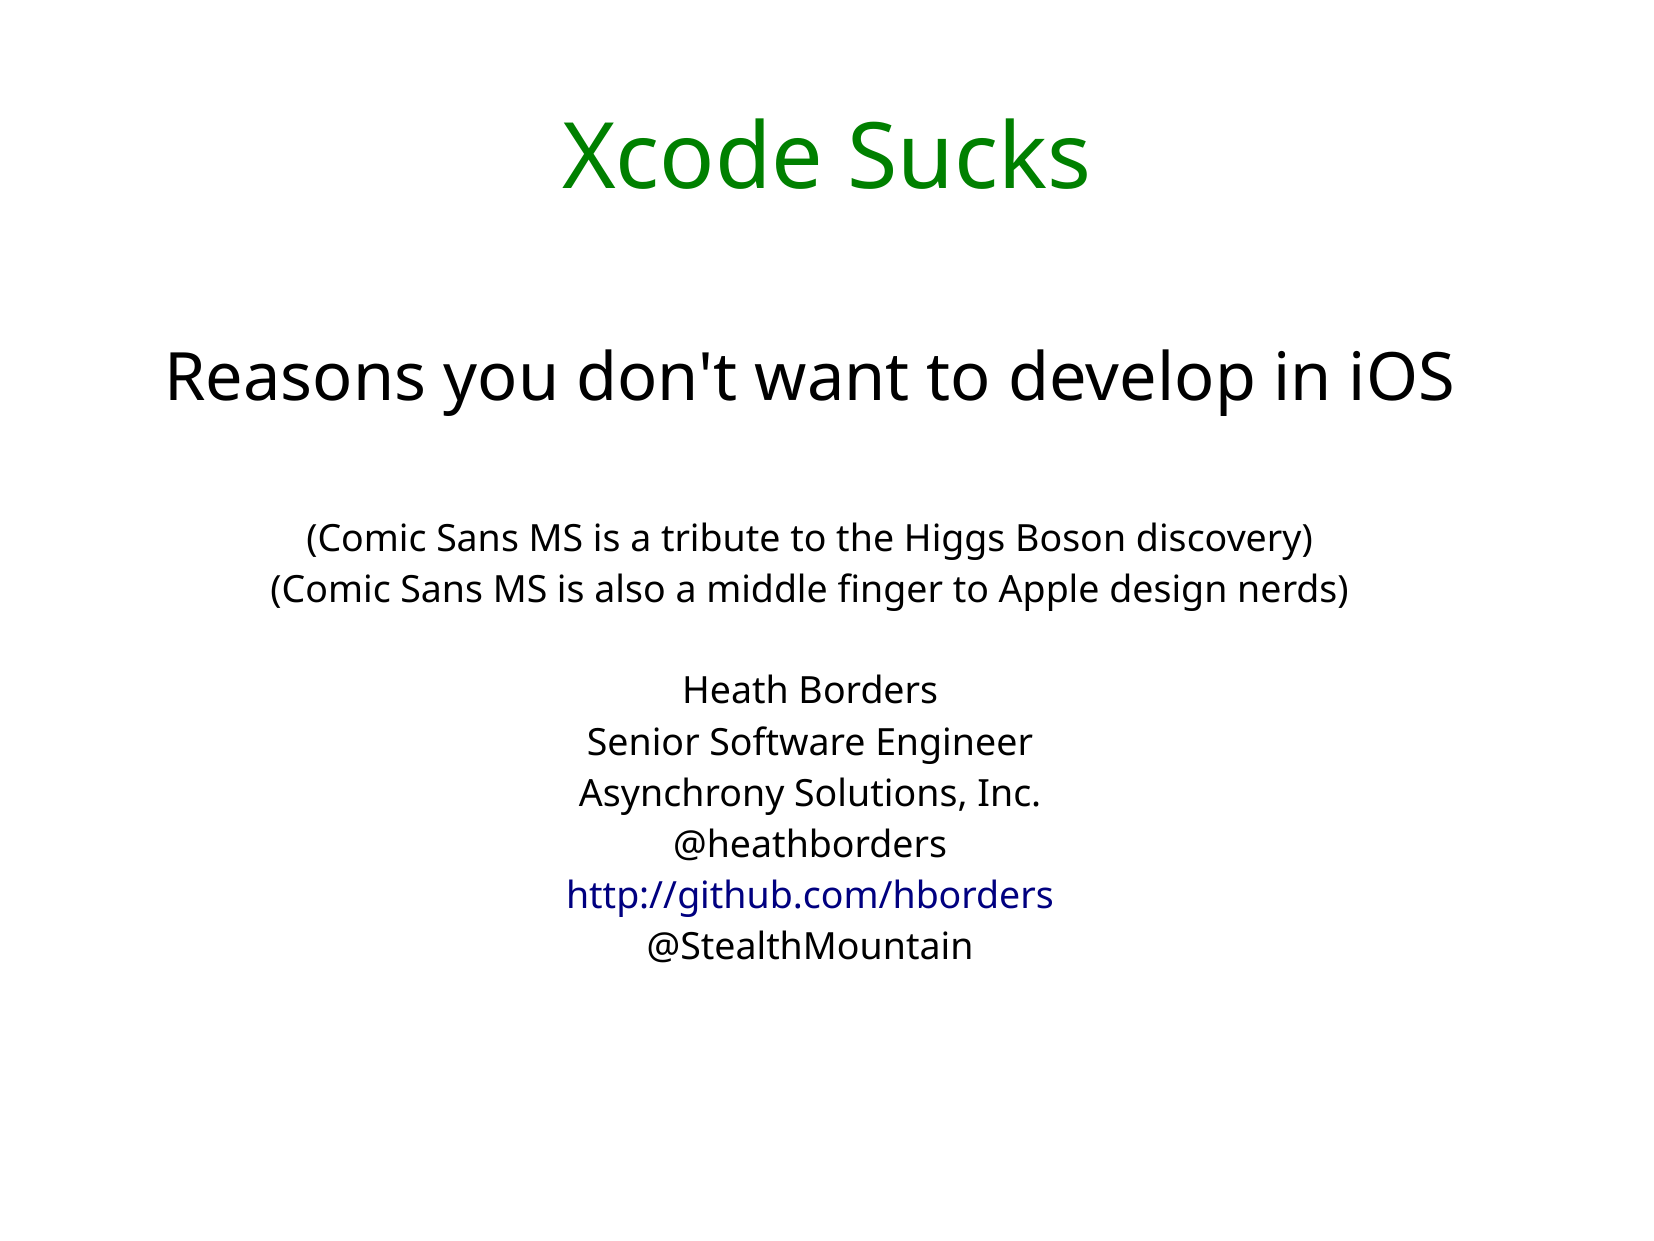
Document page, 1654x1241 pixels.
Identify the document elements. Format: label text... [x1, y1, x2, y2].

subtitle Reasons you don't want to develop in iOS (Comic Sans MS is a tribute to the Higgs Boson discovery) (Comic Sans MS is also a middle finger to Apple design nerds) Heath Borders Senior Software Engineer Asynchrony Solutions, Inc. @heathborders http://github.com/hborders @StealthMountain [82, 290, 1538, 1010]
title Xcode Sucks [82, 49, 1571, 257]
